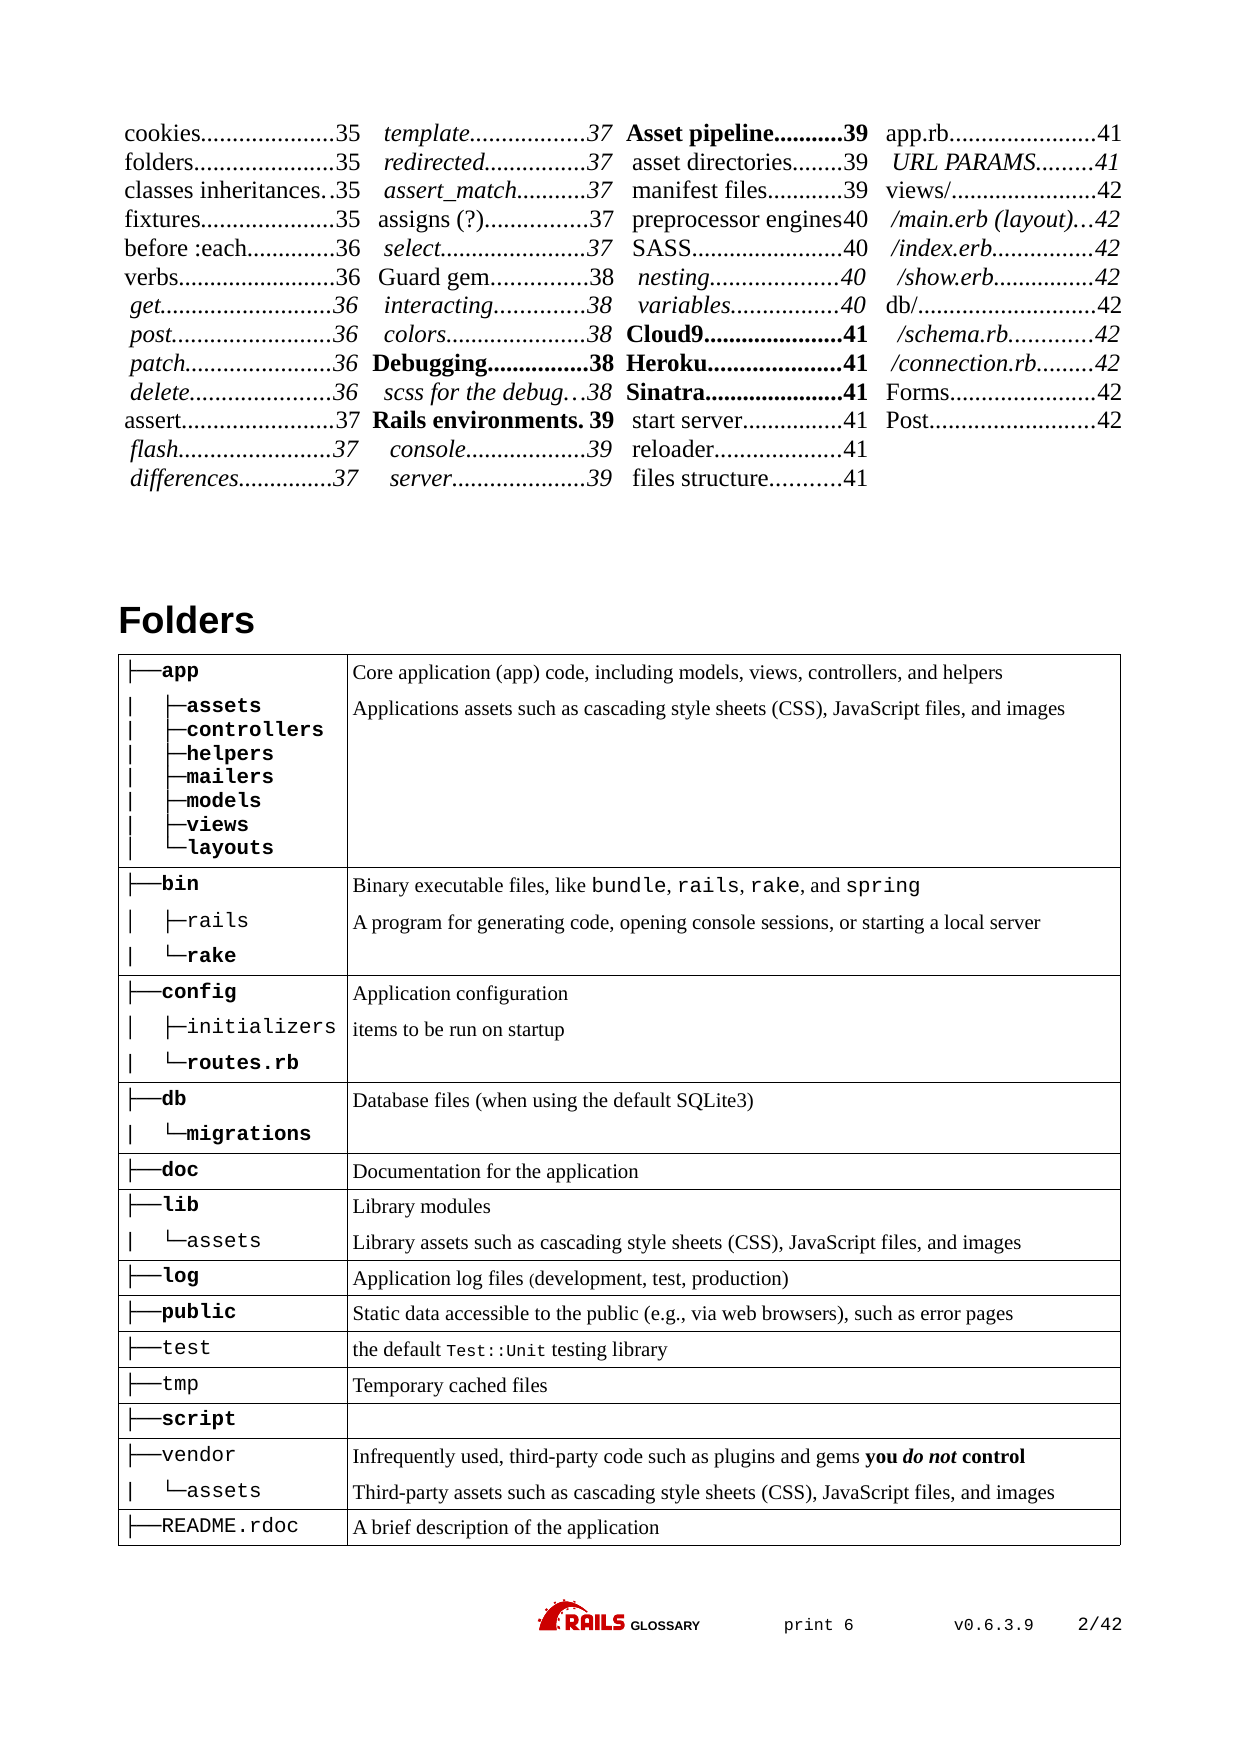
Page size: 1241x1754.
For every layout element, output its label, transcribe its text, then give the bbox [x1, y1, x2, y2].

table_cell the default Test::Unit testing library [348, 1332, 1120, 1367]
text scss for the debug 38 [384, 377, 614, 406]
text SASS 40 [632, 233, 868, 262]
table_cell Infrequently used, third-party code such as plugins and gems you do not control [348, 1439, 1120, 1474]
table_cell Applications assets such as cascading style sheets (CSS), JavaScript files, and images [348, 690, 1120, 867]
table_cell ├──db [119, 1083, 347, 1117]
text assigns (?) 37 [378, 204, 614, 233]
table_cell │ ├─initializers [119, 1011, 347, 1046]
text /connection.rb 42 [891, 348, 1122, 377]
text db/ 42 [886, 291, 1122, 319]
table_cell ├──public [119, 1296, 347, 1331]
table_cell │ ├─rails [119, 904, 347, 939]
table_cell Application log files (development, test, production) [348, 1261, 1120, 1295]
table_cell | └─assets [119, 1224, 347, 1260]
text asset directories 39 [632, 147, 868, 176]
table_cell | └─migrations [119, 1118, 347, 1153]
text Heroku 41 [626, 348, 868, 377]
table_cell items to be run on startup [348, 1011, 1120, 1046]
table_cell | └─routes.rb [119, 1046, 347, 1082]
text Guard gem 38 [378, 262, 614, 291]
table_cell ├──tmp [119, 1368, 347, 1403]
table_cell ├──test [119, 1332, 347, 1367]
text Asset pipeline 39 [626, 118, 868, 147]
table_cell A program for generating code, opening console sessions, or starting a local server [348, 904, 1120, 939]
table_cell Temporary cached files [348, 1368, 1120, 1403]
text patch 36 [130, 348, 360, 377]
table_cell Library assets such as cascading style sheets (CSS), JavaScript files, and images [348, 1224, 1120, 1260]
text verbs 36 [124, 262, 360, 291]
subtitle Folders [118, 598, 611, 642]
text /show.erb 42 [891, 262, 1122, 291]
text reloader 41 [632, 434, 868, 463]
text files structure 41 [632, 463, 868, 492]
text manifest files 39 [632, 176, 868, 204]
text post 36 [130, 319, 360, 348]
table_cell [348, 940, 1120, 975]
text variables 40 [638, 291, 868, 319]
text preprocessor engines 40 [632, 204, 868, 233]
table_cell ├──doc [119, 1154, 347, 1188]
table_cell ├──config [119, 976, 347, 1011]
text get 36 [130, 291, 360, 319]
text colors 38 [384, 319, 614, 348]
text assert 37 [124, 406, 360, 434]
text /index.erb 42 [891, 233, 1122, 262]
text classes inheritances 35 [124, 176, 360, 204]
text differences 37 [130, 463, 360, 492]
text cookies 35 [124, 118, 360, 147]
text /schema.rb 42 [891, 319, 1122, 348]
text Cloud9 41 [626, 319, 868, 348]
table_cell | └─rake [119, 940, 347, 975]
table_cell ├──bin [119, 868, 347, 904]
table_header Core application (app) code, including models, views, controllers, and helpers [348, 655, 1120, 690]
text assert_match 37 [384, 176, 614, 204]
table_cell A brief description of the application [348, 1510, 1120, 1545]
table_cell Application configuration [348, 976, 1120, 1011]
table_cell | └─assets [119, 1474, 347, 1509]
text template 37 [384, 118, 614, 147]
table_cell | ├─assets | ├─controllers | ├─helpers | ├─mailers | ├─models | ├─views │ └─layouts [119, 690, 347, 867]
table_cell Database files (when using the default SQLite3) [348, 1083, 1120, 1117]
table_cell Library modules [348, 1190, 1120, 1224]
text URL PARAMS 41 [891, 147, 1122, 176]
table_cell Third-party assets such as cascading style sheets (CSS), JavaScript files, and images [348, 1474, 1120, 1509]
text app.rb 41 [886, 118, 1122, 147]
text views/ 42 [886, 176, 1122, 204]
table_cell ├──vendor [119, 1439, 347, 1474]
text before :each 36 [124, 233, 360, 262]
text flash 37 [130, 434, 360, 463]
text start server 41 [632, 406, 868, 434]
text Sinatra 41 [626, 377, 868, 406]
text fixtures 35 [124, 204, 360, 233]
table_cell [348, 1046, 1120, 1082]
text folders 35 [124, 147, 360, 176]
table_cell ├──script [119, 1404, 347, 1438]
table_cell Binary executable files, like bundle, rails, rake, and spring [348, 868, 1120, 904]
text /main.erb (layout) 42 [891, 204, 1122, 233]
table_cell ├──log [119, 1261, 347, 1295]
table_cell [348, 1118, 1120, 1153]
table_cell Static data accessible to the public (e.g., via web browsers), such as error pages [348, 1296, 1120, 1331]
table_cell Documentation for the application [348, 1154, 1120, 1188]
text Debugging 38 [372, 348, 614, 377]
text Post 42 [886, 406, 1122, 434]
table_cell [348, 1404, 1120, 1438]
text delete 36 [130, 377, 360, 406]
text interacting 38 [384, 291, 614, 319]
text nesting 40 [638, 262, 868, 291]
table_header ├──app [119, 655, 347, 690]
text server 39 [389, 463, 614, 492]
text Forms 42 [886, 377, 1122, 406]
text redirected 37 [384, 147, 614, 176]
table_cell ├──README.rdoc [119, 1510, 347, 1545]
text select 37 [384, 233, 614, 262]
text Rails environments 39 [372, 406, 614, 434]
table_cell ├──lib [119, 1190, 347, 1224]
text console 39 [389, 434, 614, 463]
